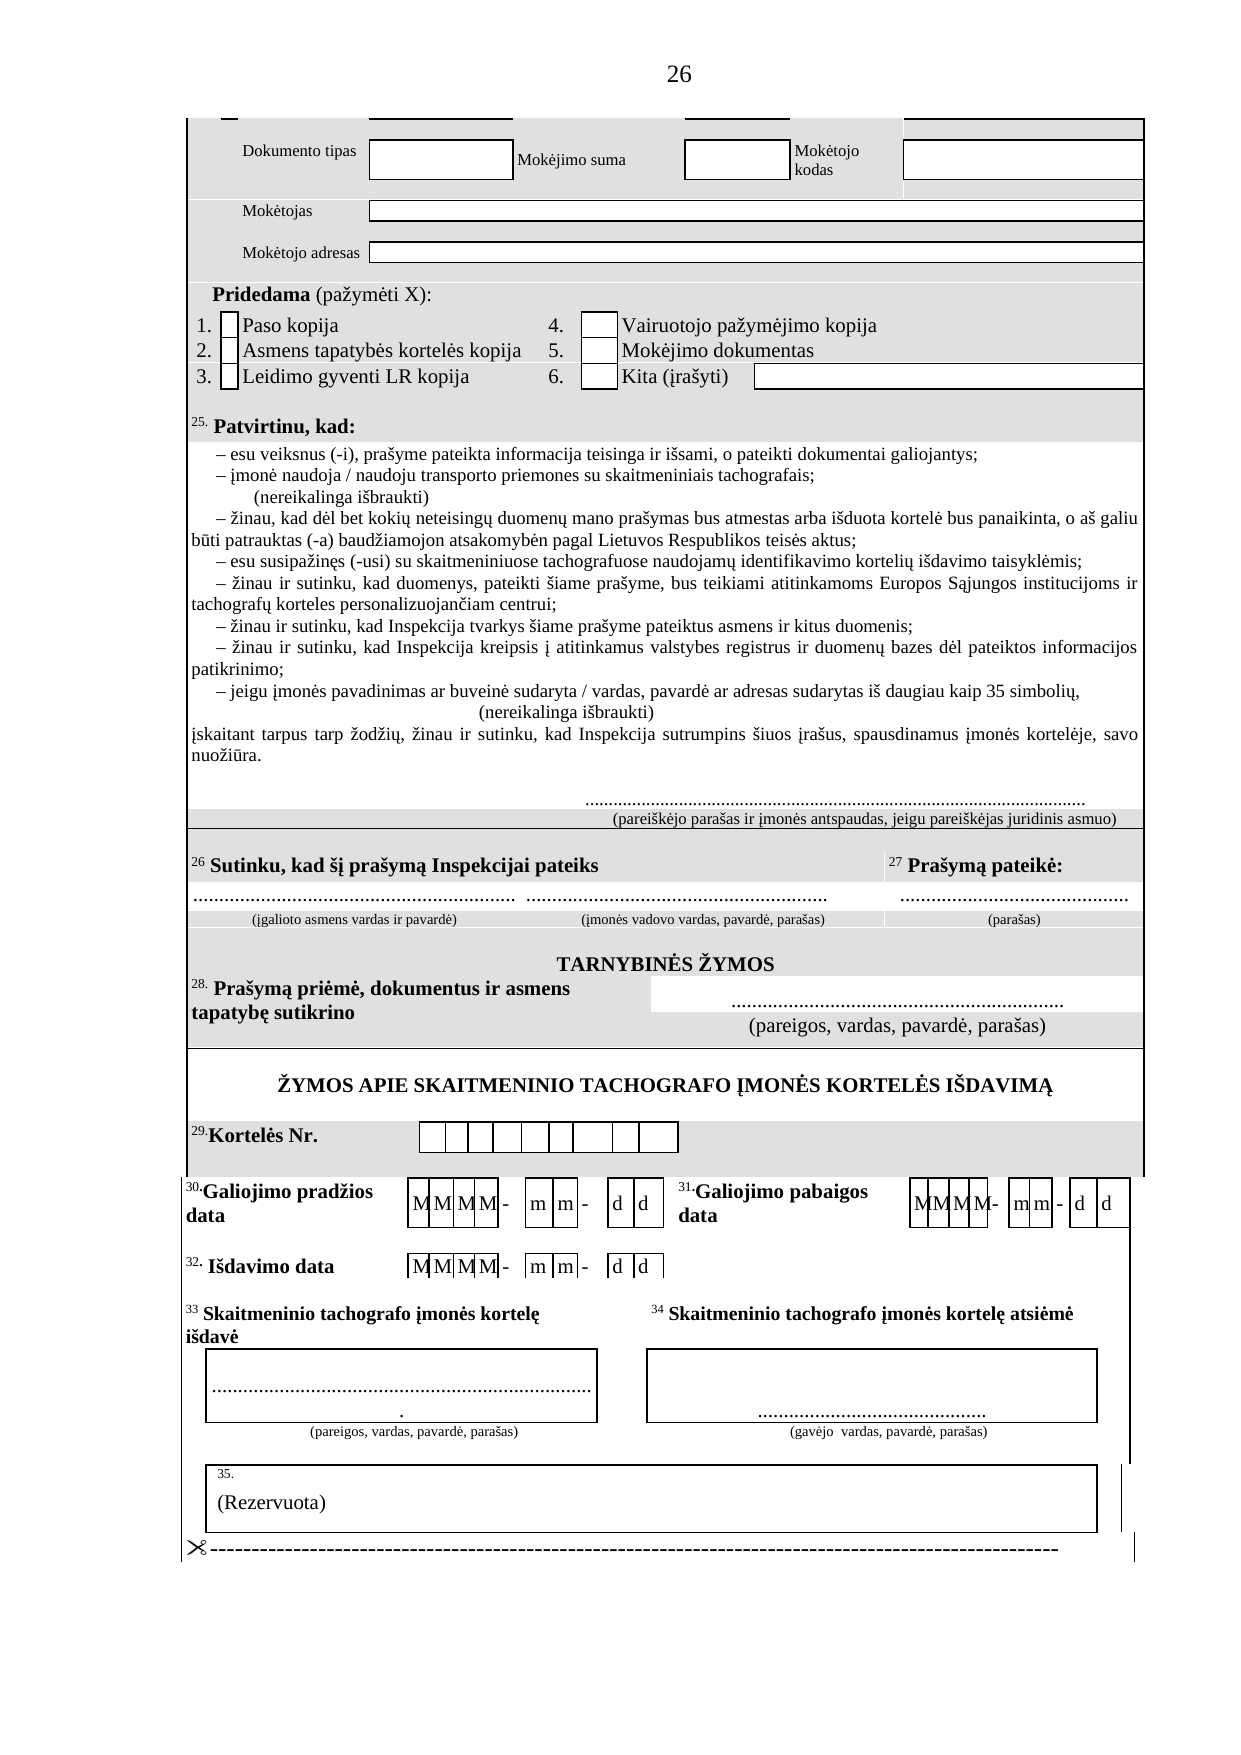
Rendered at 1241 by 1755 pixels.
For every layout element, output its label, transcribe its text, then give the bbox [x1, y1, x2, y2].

table_cell [221, 120, 238, 139]
table_cell [181, 414, 186, 442]
table_cell m [554, 1179, 577, 1227]
table_cell [181, 311, 186, 337]
table_cell [904, 120, 1143, 139]
table_cell [949, 1253, 969, 1278]
table_cell [181, 241, 186, 262]
table_cell [685, 180, 790, 199]
table_cell m [554, 1254, 577, 1278]
table_cell [188, 200, 221, 220]
table_cell Vairuotojo pažymėjimo kopija [618, 311, 1143, 337]
table_cell [685, 263, 777, 282]
table_cell [181, 882, 186, 911]
table_cell 27 Prašymą pateikė: [885, 853, 1143, 882]
table_cell 28. Prašymą priėmė, dokumentus ir asmens tapatybę sutikrino [188, 976, 651, 1047]
table_cell [1097, 1302, 1129, 1348]
table_cell [1135, 1177, 1144, 1227]
table_cell (gavėjo vardas, pavardė, parašas) [647, 1422, 1129, 1440]
table_cell [685, 222, 777, 241]
table_cell [1070, 1253, 1097, 1278]
table_cell TARNYBINĖS ŽYMOS [188, 952, 1143, 976]
table_cell [181, 337, 186, 362]
table_cell [188, 179, 221, 199]
table_cell [674, 1253, 910, 1278]
table_cell [613, 1123, 638, 1152]
table_cell M [430, 1254, 453, 1278]
table_cell - [578, 1253, 607, 1278]
table_cell [188, 1097, 1143, 1121]
table_cell .......................................................................... [207, 1350, 596, 1422]
table_cell [1135, 1440, 1144, 1464]
table_cell [969, 1253, 987, 1278]
table_cell [1135, 1253, 1144, 1278]
table_cell Paso kopija [239, 311, 544, 337]
table_cell (pareigos, vardas, pavardė, parašas) [182, 1422, 647, 1440]
table_cell [188, 1049, 1143, 1073]
table_cell [238, 262, 369, 282]
table_cell [513, 179, 685, 199]
table_cell d [609, 1254, 633, 1278]
table_cell [777, 222, 899, 241]
table_cell [221, 179, 238, 199]
table_cell Mokėjimo suma [514, 139, 684, 179]
table_cell [182, 1278, 1129, 1302]
table_cell [679, 1121, 1143, 1152]
table_cell .......................................................... [521, 882, 884, 911]
table_cell 33 Skaitmeninio tachografo įmonės kortelę išdavė [182, 1302, 597, 1348]
table_cell [469, 1123, 492, 1152]
table_cell M [970, 1179, 987, 1227]
table_cell - [578, 1177, 607, 1227]
table_cell [181, 853, 186, 882]
table_cell [182, 1227, 1129, 1252]
table_cell [582, 338, 617, 362]
table_cell [755, 364, 1143, 388]
table_cell - [988, 1177, 1008, 1227]
table_cell [988, 1253, 1009, 1278]
table_cell [181, 928, 186, 952]
table_cell [181, 952, 186, 976]
table_cell [446, 1123, 467, 1152]
table_cell [370, 201, 1143, 220]
table_cell Mokėjimo dokumentas [618, 337, 1143, 362]
table_cell [188, 118, 221, 139]
table_cell [238, 220, 369, 241]
table_cell [188, 809, 586, 828]
table_cell [1135, 1464, 1144, 1532]
table_cell m [526, 1179, 552, 1227]
table_cell d [635, 1179, 663, 1227]
table_cell (įgalioto asmens vardas ir pavardė) [188, 911, 521, 927]
table_cell [238, 118, 369, 139]
table_cell [686, 141, 789, 179]
table_cell - [499, 1177, 525, 1227]
table_cell ............................................ [885, 882, 1143, 911]
table_cell 35. (Rezervuota) [207, 1466, 1096, 1532]
table_cell [346, 388, 1143, 414]
table_cell ŽYMOS APIE SKAITMENINIO TACHOGRAFO ĮMONĖS KORTELĖS IŠDAVIMĄ [188, 1073, 1143, 1097]
table_cell Kita (įrašyti) [618, 363, 754, 388]
table_cell (parašas) [885, 911, 1143, 927]
table_cell - [499, 1253, 525, 1278]
table_cell Pridedama (pažymėti X): [188, 283, 1143, 311]
table_cell [1098, 1464, 1121, 1532]
table_cell [685, 120, 790, 139]
table_cell [188, 829, 1143, 853]
table_cell [1052, 1253, 1070, 1278]
table_cell [181, 118, 186, 139]
table_cell [181, 911, 186, 927]
table_cell [522, 1123, 548, 1152]
table_cell [1135, 1227, 1144, 1252]
table_cell [222, 313, 237, 337]
table_cell [182, 1348, 205, 1422]
table_cell [188, 241, 221, 262]
table_cell [181, 139, 186, 179]
table_cell (pareigos, vardas, pavardė, parašas) [651, 1012, 1143, 1047]
table_cell [221, 390, 238, 414]
table_cell m [1010, 1179, 1029, 1227]
table_cell [369, 120, 513, 139]
table_cell [369, 222, 513, 241]
table_cell [777, 263, 899, 282]
table_cell [188, 139, 221, 179]
table_cell [370, 243, 1143, 262]
table_cell M [454, 1179, 474, 1227]
table_cell [181, 179, 186, 199]
table_cell M [929, 1179, 948, 1227]
table_cell d [1071, 1179, 1096, 1227]
table_cell [181, 283, 186, 311]
table_cell [221, 241, 238, 262]
table_cell 25. Patvirtinu, kad: [188, 414, 1143, 442]
table_cell [1135, 1278, 1144, 1302]
table_cell ............................................ [648, 1350, 1096, 1422]
table_cell [238, 179, 369, 199]
table_cell [188, 1152, 1143, 1177]
table_cell d [1098, 1179, 1129, 1227]
table_cell Asmens tapatybės kortelės kopija [239, 337, 544, 362]
table_cell [899, 222, 1143, 241]
table_cell [221, 220, 238, 241]
table_cell 1. [188, 311, 220, 337]
table_cell 34 Skaitmeninio tachografo įmonės kortelę atsiėmė [647, 1302, 1097, 1348]
table_cell [369, 263, 513, 282]
table_cell (pareiškėjo parašas ir įmonės antspaudas, jeigu pareiškėjas juridinis asmuo) [586, 809, 1143, 828]
table_cell [181, 1048, 186, 1073]
table_cell [582, 313, 617, 337]
table_cell [188, 262, 221, 282]
table_cell M [950, 1179, 968, 1227]
table_cell m [526, 1254, 552, 1278]
table_cell [494, 1123, 521, 1152]
table_cell [790, 179, 903, 199]
table_cell [181, 388, 186, 414]
table_cell [1030, 1253, 1052, 1278]
table_cell [1135, 1532, 1144, 1562]
table_cell [181, 1097, 186, 1121]
table_cell [221, 139, 238, 179]
table_cell M [430, 1179, 453, 1227]
table_cell [181, 976, 186, 1012]
table_cell [1130, 1464, 1134, 1532]
table_cell [222, 338, 237, 362]
table_cell [664, 1253, 674, 1278]
table_cell [550, 1123, 572, 1152]
table_cell M [454, 1254, 474, 1278]
table_cell [1135, 1348, 1144, 1422]
table_cell M [409, 1179, 428, 1227]
table_cell [598, 1348, 646, 1422]
table_cell [1098, 1348, 1129, 1422]
table_cell [181, 1121, 186, 1152]
table_cell 32. Išdavimo data [182, 1253, 407, 1278]
table_cell [221, 262, 238, 282]
table_cell – esu veiksnus (-i), prašyme pateikta informacija teisinga ir išsami, o pateikti dokumentai galiojantys; – įmonė naudoja / naudoju transporto priemones su skaitmeniniais tachografais; (nereikalinga išbraukti) – žinau, kad dėl bet kokių neteisingų duomenų mano prašymas bus atmestas arba išduota kortelė bus panaikinta, o aš galiu būti patrauktas (-a) baudžiamojon atsakomybėn pagal Lietuvos Respublikos teisės aktus; – esu susipažinęs (-usi) su skaitmeniniuose tachografuose naudojamų identifikavimo kortelių išdavimo taisyklėmis; – žinau ir sutinku, kad duomenys, pateikti šiame prašyme, bus teikiami atitinkamoms Europos Sąjungos institucijoms ir tachografų korteles personalizuojančiam centrui; – žinau ir sutinku, kad Inspekcija tvarkys šiame prašyme pateiktus asmens ir kitus duomenis; – žinau ir sutinku, kad Inspekcija kreipsis į atitinkamus valstybes registrus ir duomenų bazes dėl pateiktos informacijos patikrinimo; – jeigu įmonės pavadinimas ar buveinė sudaryta / vardas, pavardė ar adresas sudarytas iš daugiau kaip 35 simbolių, (nereikalinga išbraukti) įskaitant tarpus tarp žodžių, žinau ir sutinku, kad Inspekcija sutrumpins šiuos įrašus, spausdinamus įmonės kortelėje, savo nuožiūra. ........................................................................................................... [188, 443, 1143, 809]
table_cell 26 Sutinku, kad šį prašymą Inspekcijai pateiks [188, 853, 884, 882]
table_cell [181, 220, 186, 241]
table_cell Mokėtojas [238, 200, 369, 220]
table_cell [1009, 1253, 1029, 1278]
table_cell M [409, 1254, 428, 1278]
table_cell [370, 141, 512, 179]
table_cell [182, 1440, 1129, 1464]
table_cell M [911, 1179, 927, 1227]
table_cell [904, 141, 1143, 179]
table_cell [513, 222, 685, 241]
table_cell [910, 1253, 928, 1278]
table_cell [582, 364, 617, 388]
table_cell 31.Galiojimo pabaigos data [674, 1177, 909, 1227]
table_cell [222, 364, 237, 388]
table_cell [181, 363, 186, 388]
table_cell [188, 928, 1143, 952]
table_cell [790, 118, 903, 139]
table_cell 30.Galiojimo pradžios data [182, 1177, 407, 1227]
table_cell M [475, 1254, 497, 1278]
table_cell - [1053, 1177, 1069, 1227]
table_cell ------------------------------------------------------------------------------------------------------ [182, 1532, 1134, 1562]
table_cell 5. [544, 337, 581, 362]
table_cell [221, 200, 238, 220]
table_cell 29.Kortelės Nr. [188, 1121, 419, 1152]
table_cell Dokumento tipas [238, 139, 369, 179]
table_cell [181, 262, 186, 282]
table_cell [420, 1123, 445, 1152]
table_cell [181, 828, 186, 853]
table_cell 3. [188, 363, 220, 388]
table_cell [181, 443, 186, 809]
table_cell [369, 180, 513, 199]
table_cell 4. [544, 311, 581, 337]
table_cell [181, 1012, 186, 1047]
table_cell [597, 1302, 647, 1348]
table_cell Leidimo gyventi LR kopija [239, 363, 544, 388]
table_cell Mokėtojo kodas [791, 139, 903, 179]
table_cell [188, 220, 221, 241]
table_cell d [609, 1179, 633, 1227]
table_cell [188, 388, 221, 414]
table_cell .............................................................. [188, 882, 521, 911]
table_cell [1097, 1253, 1129, 1278]
table_cell [574, 1123, 612, 1152]
table_cell [1122, 1464, 1130, 1532]
table_cell [904, 180, 1143, 199]
table_cell [899, 263, 1143, 282]
table_cell m [1030, 1179, 1051, 1227]
table_cell [513, 118, 685, 139]
table_cell [181, 1073, 186, 1097]
table_cell M [475, 1179, 497, 1227]
table_cell [640, 1123, 677, 1152]
table_cell [1135, 1422, 1144, 1440]
table_cell d [635, 1254, 663, 1278]
table_cell ................................................................ [651, 976, 1143, 1012]
table_cell [513, 263, 685, 282]
table_cell [238, 388, 346, 414]
table_cell [1135, 1302, 1144, 1348]
table_cell [181, 200, 186, 220]
table_cell [928, 1253, 949, 1278]
table_cell [664, 1177, 674, 1227]
table_cell (įmonės vadovo vardas, pavardė, parašas) [521, 911, 884, 927]
table_cell [181, 809, 186, 828]
table_cell Mokėtojo adresas [238, 241, 369, 262]
table_cell 6. [544, 363, 581, 388]
table_cell 2. [188, 337, 220, 362]
table_cell [182, 1464, 205, 1532]
table_cell [181, 1152, 186, 1177]
